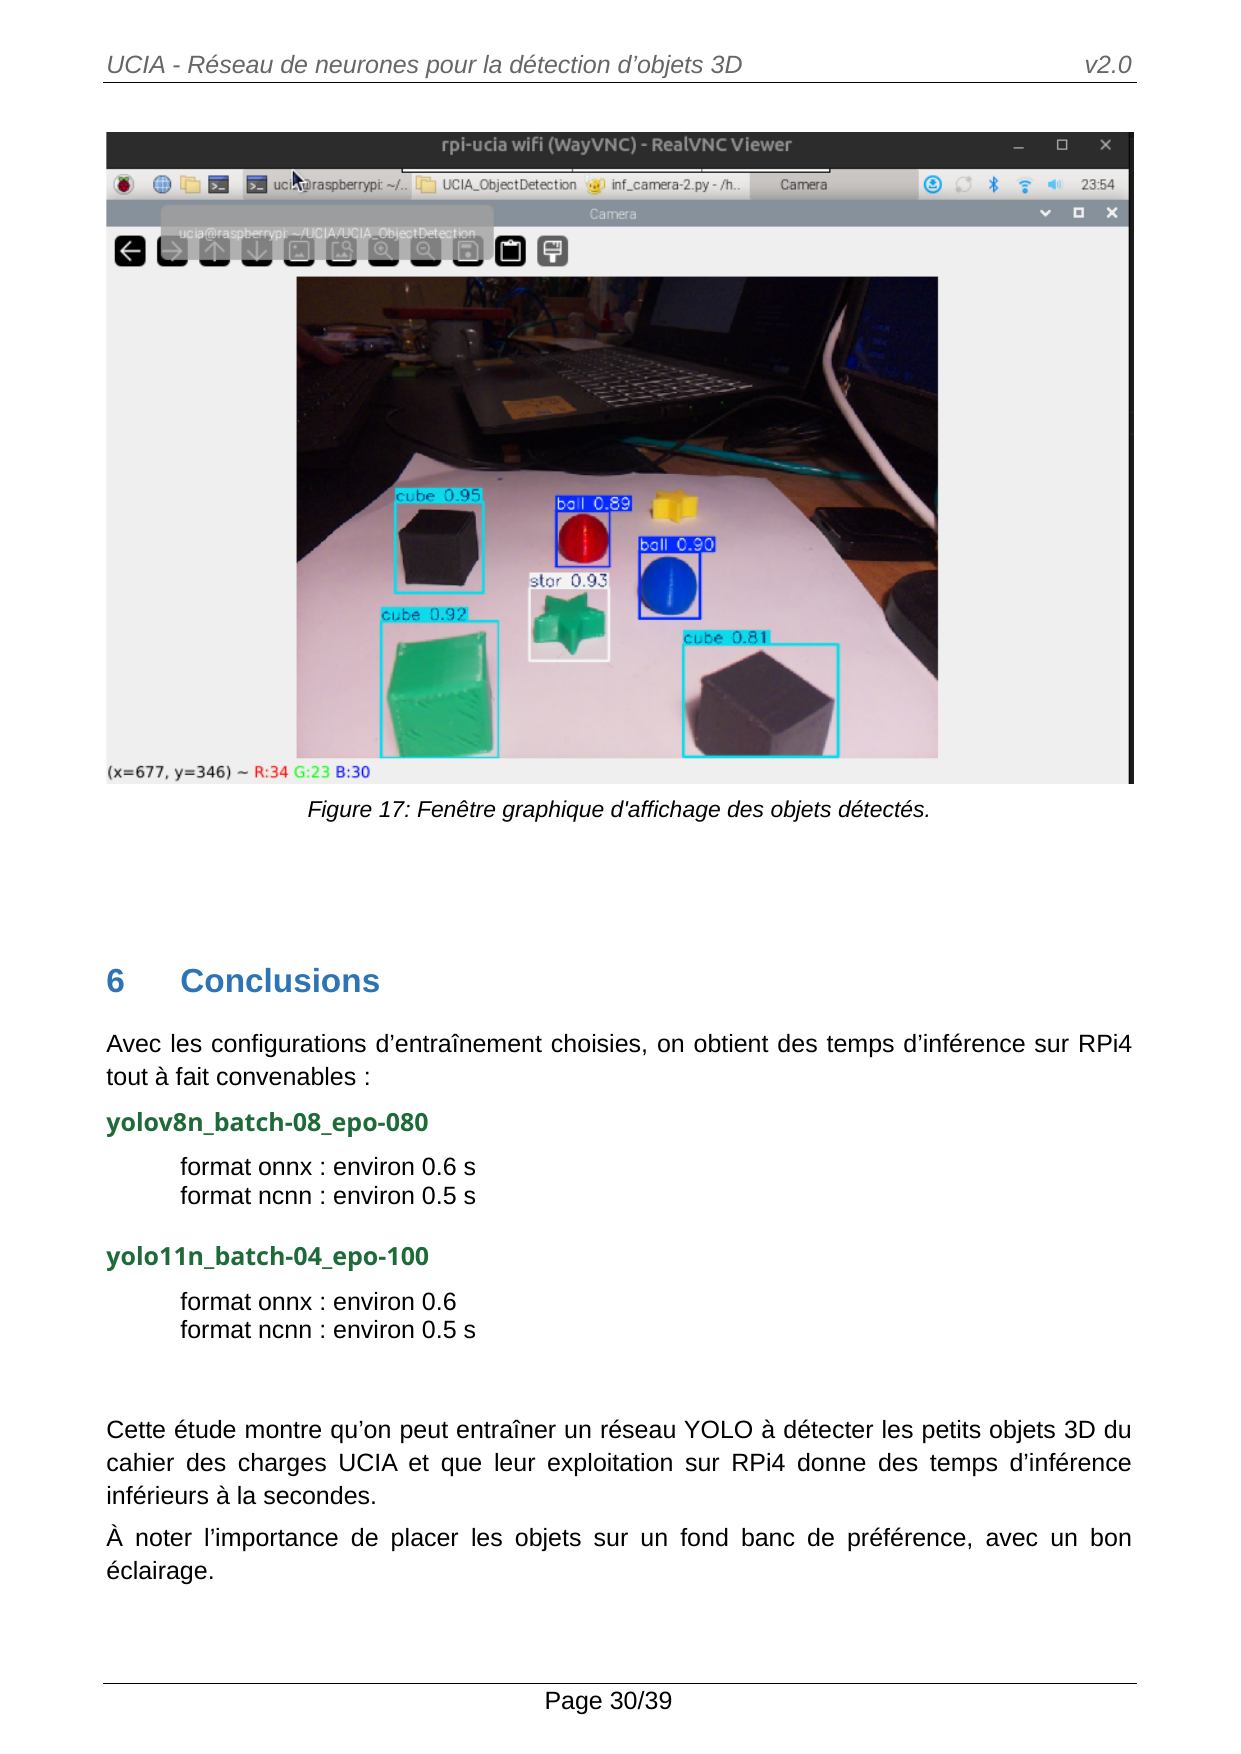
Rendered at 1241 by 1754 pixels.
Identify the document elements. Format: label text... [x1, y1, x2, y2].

text Avec les configurations d’entraînement choisies, on obtient des temps d’inférence sur RPi4 tout à fait convenables : [106, 1029, 1134, 1091]
subtitle Conclusions [106, 962, 1134, 1000]
text format onnx : environ 0.6 [106, 1287, 1134, 1315]
text format ncnn : environ 0.5 s [106, 1181, 1134, 1210]
text yolov8n_batch-08_epo-080 [106, 1104, 1134, 1138]
picture [106, 132, 1134, 784]
text À noter l’importance de placer les objets sur un fond banc de préférence, avec un bon éclairage. [106, 1523, 1134, 1584]
text Figure 17: Fenêtre graphique d'affichage des objets détectés. [106, 784, 1134, 823]
text format ncnn : environ 0.5 s [106, 1315, 1134, 1344]
text format onnx : environ 0.6 s [106, 1152, 1134, 1181]
text Cette étude montre qu’on peut entraîner un réseau YOLO à détecter les petits objets 3D du cahier des charges UCIA et que leur exploitation sur RPi4 donne des temps d’inférence inférieurs à la secondes. [106, 1415, 1134, 1509]
text yolo11n_batch-04_epo-100 [106, 1238, 1134, 1273]
